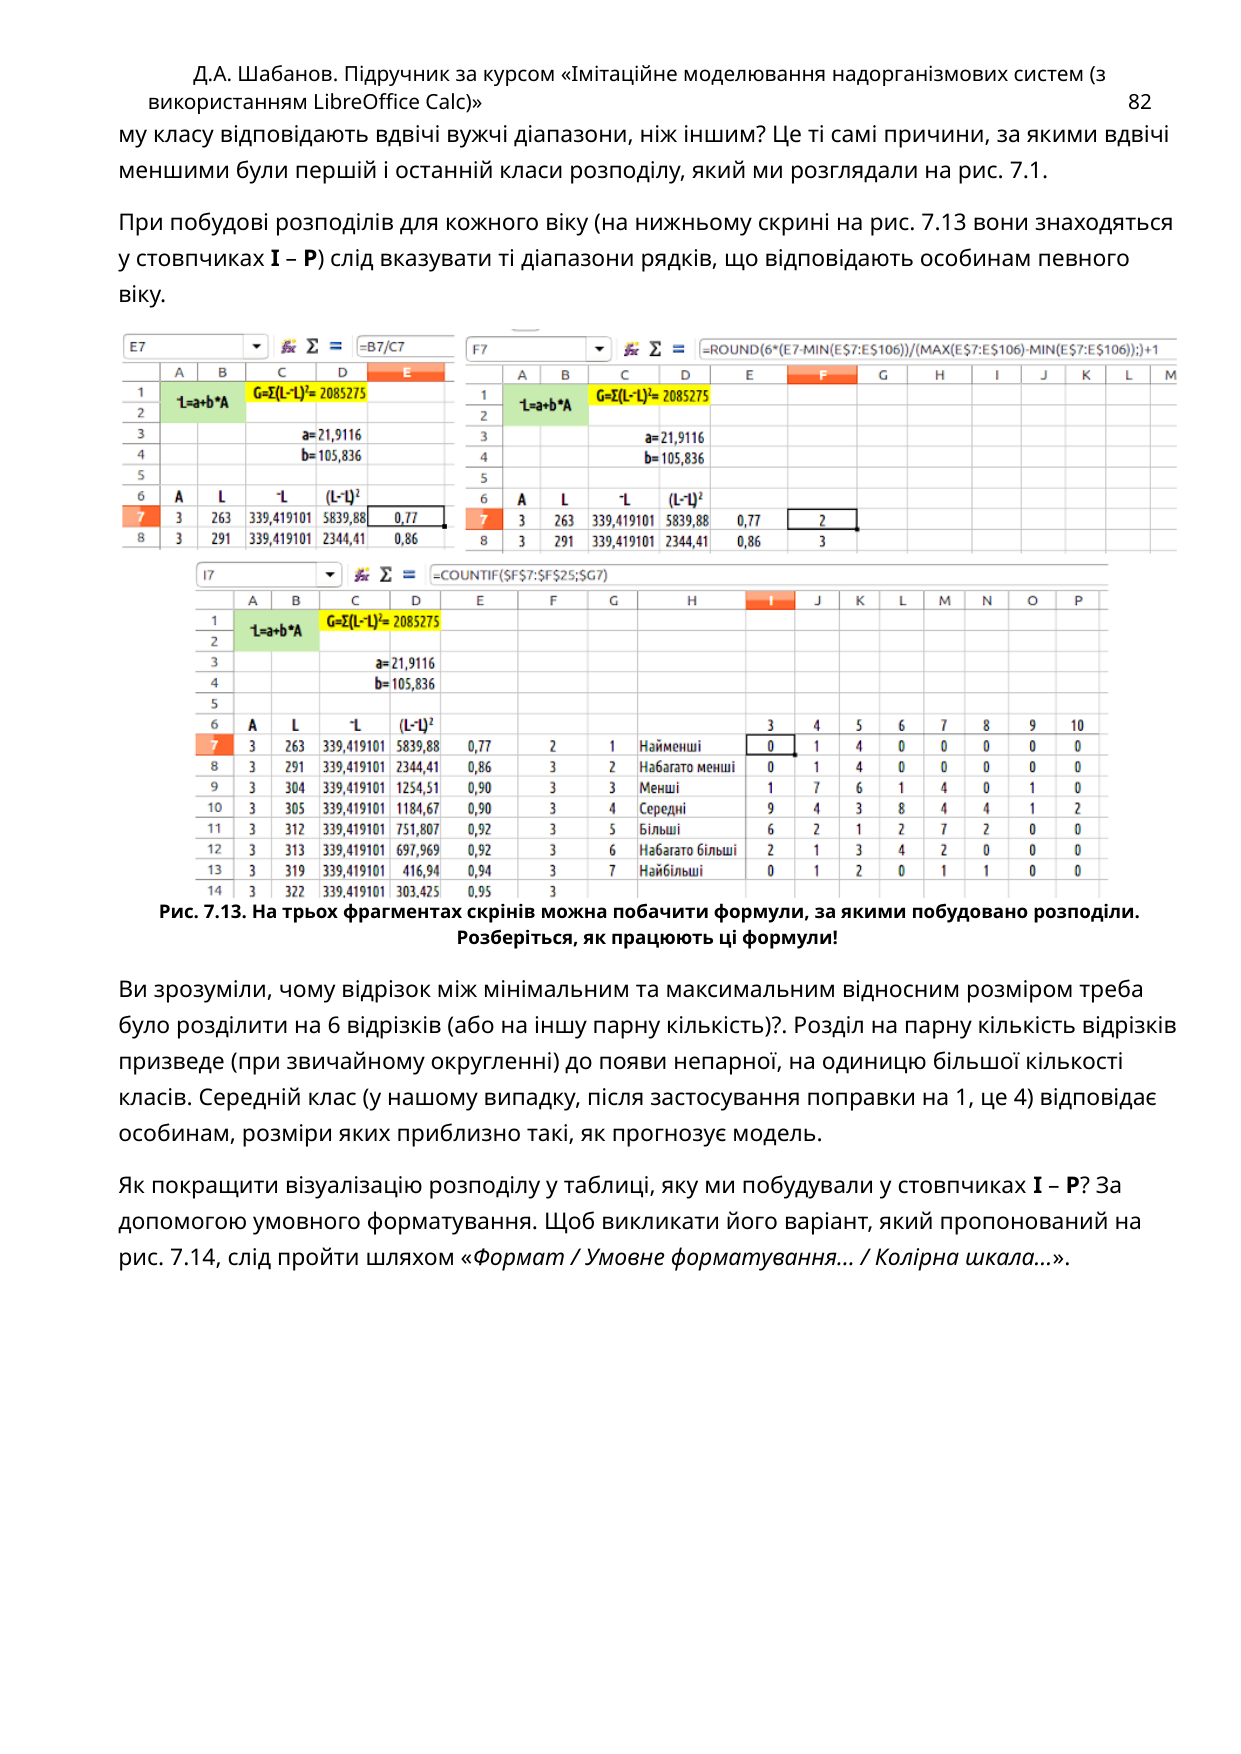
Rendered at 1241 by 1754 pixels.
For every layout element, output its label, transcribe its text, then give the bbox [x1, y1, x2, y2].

subtitle Рис. 7.13. На трьох фрагментах скрінів можна побачити формули, за якими побудовано розподіли. Розберіться, як працюють ці формули! [118, 899, 1181, 950]
text При побудові розподілів для кожного віку (на нижньому скрині на рис. 7.13 вони знаходяться у стовпчиках I – P) слід вказувати ті діапазони рядків, що відповідають особинам певного віку. [118, 206, 1181, 309]
picture [122, 329, 1178, 899]
text Як покращити візуалізацію розподілу у таблиці, яку ми побудували у стовпчиках I – P? За допомогою умовного форматування. Щоб викликати його варіант, який пропонований на рис. 7.14, слід пройти шляхом «Формат / Умовне форматування... / Колірна шкала...». [118, 1169, 1181, 1272]
text му класу відповідають вдвічі вужчі діапазони, ніж іншим? Це ті самі причини, за якими вдвічі меншими були першій і останній класи розподілу, який ми розглядали на рис. 7.1. [118, 118, 1181, 185]
text Ви зрозуміли, чому відрізок між мінімальним та максимальним відносним розміром треба було розділити на 6 відрізків (або на іншу парну кількість)?. Розділ на парну кількість відрізків призведе (при звичайному округленні) до появи непарної, на одиницю більшої кількості класів. Середній клас (у нашому випадку, після застосування поправки на 1, це 4) відповідає особинам, розміри яких приблизно такі, як прогнозує модель. [118, 973, 1181, 1148]
